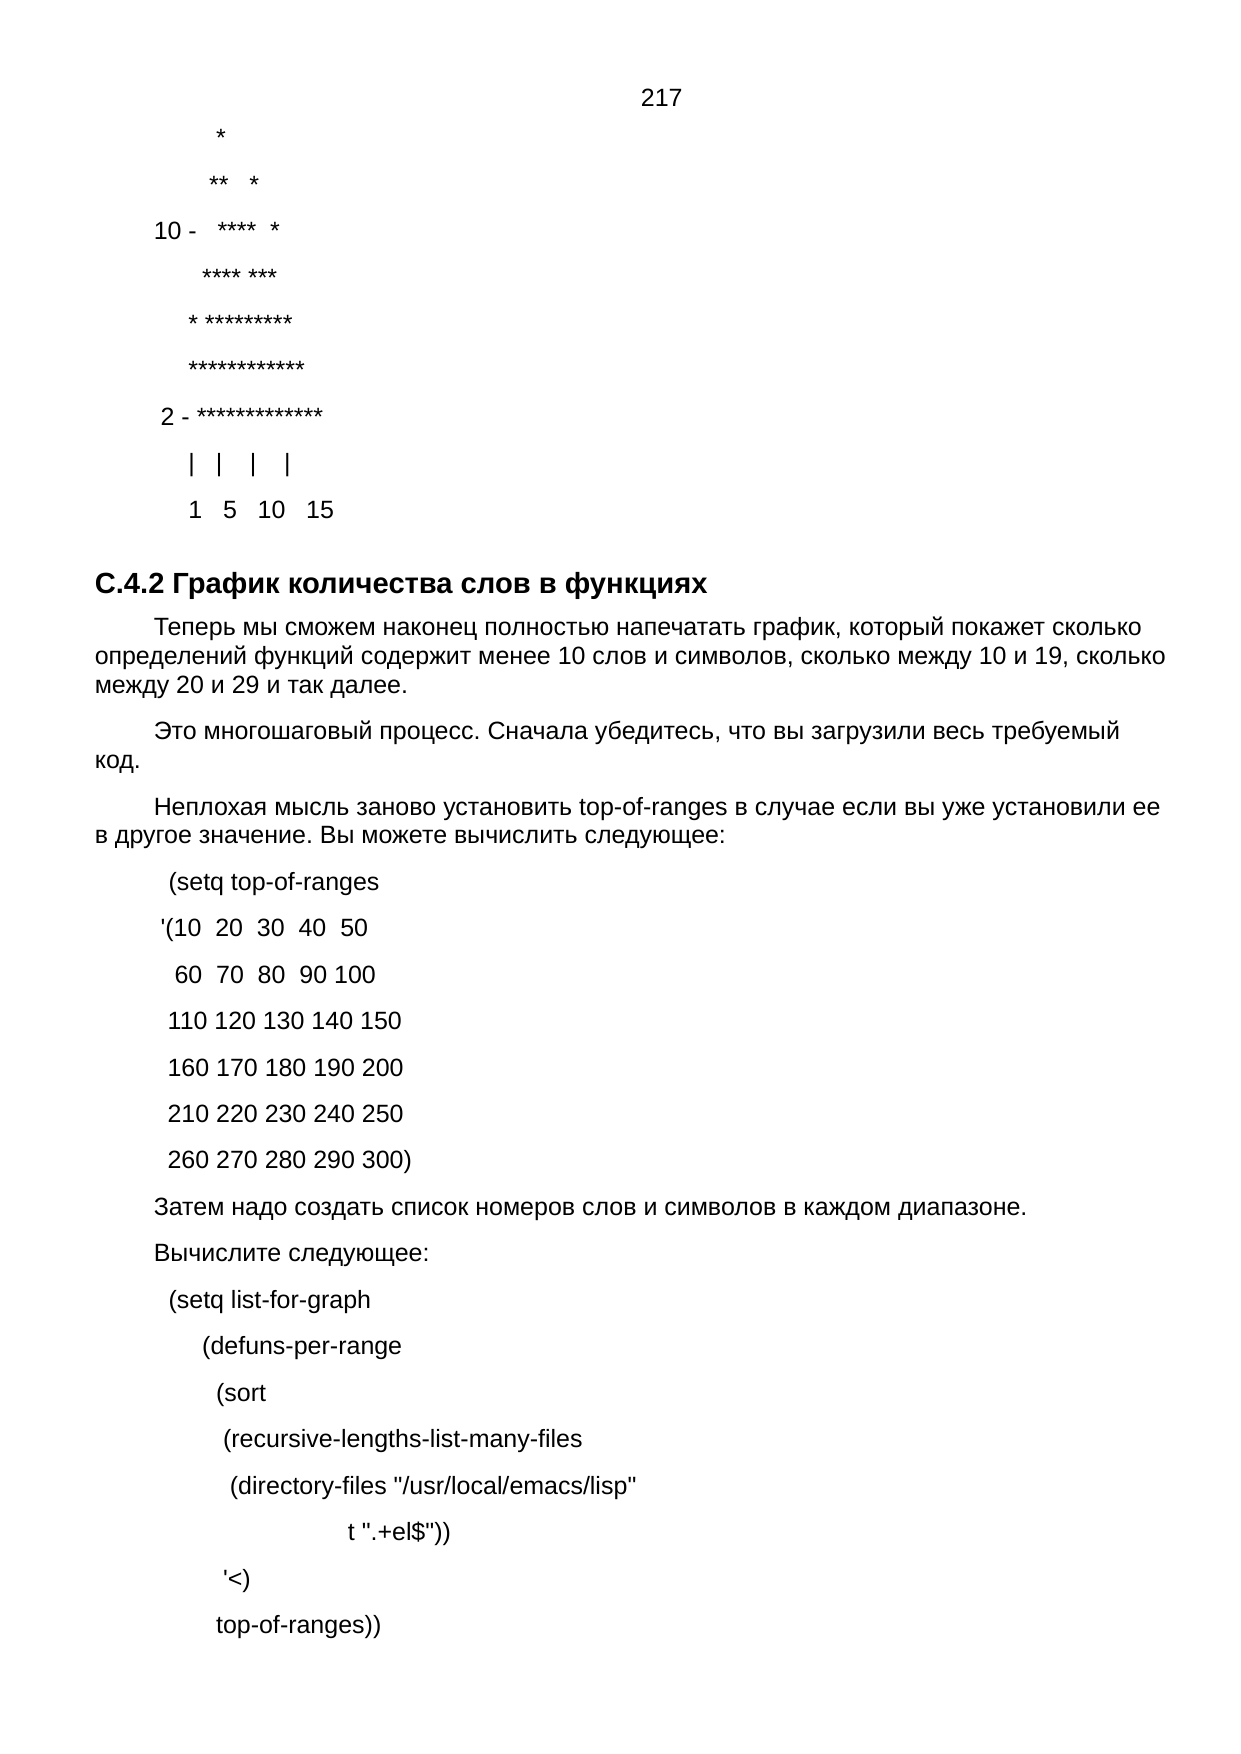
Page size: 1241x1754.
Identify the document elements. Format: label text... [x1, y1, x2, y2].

text 1 5 10 15 [94, 495, 1169, 524]
text | | | | [94, 448, 1169, 477]
text 160 170 180 190 200 [94, 1053, 1169, 1081]
text 210 220 230 240 250 [94, 1099, 1169, 1128]
text 110 120 130 140 150 [94, 1006, 1169, 1035]
text t ".+el$")) [94, 1517, 1169, 1546]
text (defuns-per-range [94, 1331, 1169, 1360]
text Это многошаговый процесс. Сначала убедитесь, что вы загрузили весь требуемый код. [94, 716, 1169, 774]
text **** *** [94, 263, 1169, 291]
text '(10 20 30 40 50 [94, 913, 1169, 942]
text (recursive-lengths-list-many-files [94, 1424, 1169, 1453]
text ************ [94, 356, 1169, 384]
text (setq list-for-graph [94, 1285, 1169, 1314]
text (sort [94, 1378, 1169, 1407]
text Затем надо создать список номеров слов и символов в каждом диапазоне. [94, 1192, 1169, 1221]
text '<) [94, 1564, 1169, 1592]
text Неплохая мысль заново установить top-of-ranges в случае если вы уже установили ее в другое значение. Вы можете вычислить следующее: [94, 792, 1169, 849]
text * [94, 123, 1169, 152]
text Вычислите следующее: [94, 1238, 1169, 1267]
text ** * [94, 170, 1169, 198]
text (setq top-of-ranges [94, 867, 1169, 896]
text Теперь мы сможем наконец полностью напечатать график, который покажет сколько определений функций содержит менее 10 слов и символов, сколько между 10 и 19, сколько между 20 и 29 и так далее. [94, 612, 1169, 699]
subtitle C.4.2 График количества слов в функциях [94, 566, 1169, 600]
text 260 270 280 290 300) [94, 1146, 1169, 1174]
text 2 - ************* [94, 402, 1169, 431]
text 10 - **** * [94, 216, 1169, 245]
text top-of-ranges)) [94, 1610, 1169, 1639]
text 60 70 80 90 100 [94, 960, 1169, 988]
text (directory-files "/usr/local/emacs/lisp" [94, 1471, 1169, 1499]
text * ********* [94, 309, 1169, 338]
